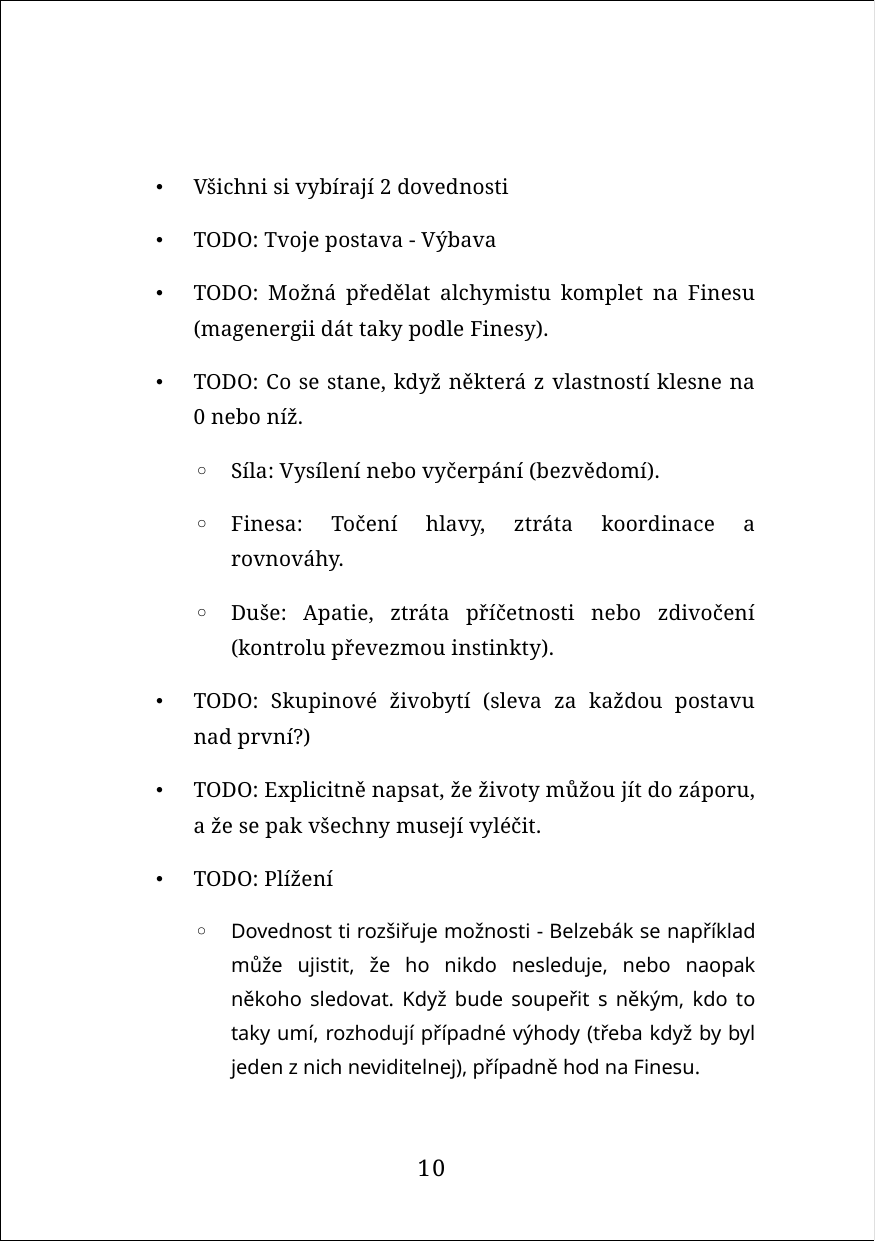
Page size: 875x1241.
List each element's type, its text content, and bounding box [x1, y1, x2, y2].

list Finesa: Točení hlavy, ztráta koordinace a rovnováhy. [193, 509, 756, 573]
list TODO: Explicitně napsat, že životy můžou jít do záporu, a že se pak všechny musejí vyléčit. [156, 775, 756, 839]
list TODO: Tvoje postava - Výbava [156, 225, 756, 253]
list Dovednost ti rozšiřuje možnosti - Belzebák se například může ujistit, že ho nikdo nesleduje, nebo naopak někoho sledovat. Když bude soupeřit s někým, kdo to taky umí, rozhodují případné výhody (třeba když by byl jeden z nich neviditelnej), případně hod na Finesu. [193, 917, 756, 1081]
list Všichni si vybírají 2 dovednosti [156, 172, 756, 200]
list TODO: Možná předělat alchymistu komplet na Finesu (magenergii dát taky podle Finesy). [156, 278, 756, 342]
list TODO: Plížení [156, 864, 756, 892]
list TODO: Co se stane, když některá z vlastností klesne na 0 nebo níž. [156, 367, 756, 431]
list Síla: Vysílení nebo vyčerpání (bezvědomí). [193, 456, 756, 484]
list TODO: Skupinové živobytí (sleva za každou postavu nad první?) [156, 686, 756, 750]
list Duše: Apatie, ztráta příčetnosti nebo zdivočení (kontrolu převezmou instinkty). [193, 598, 756, 662]
